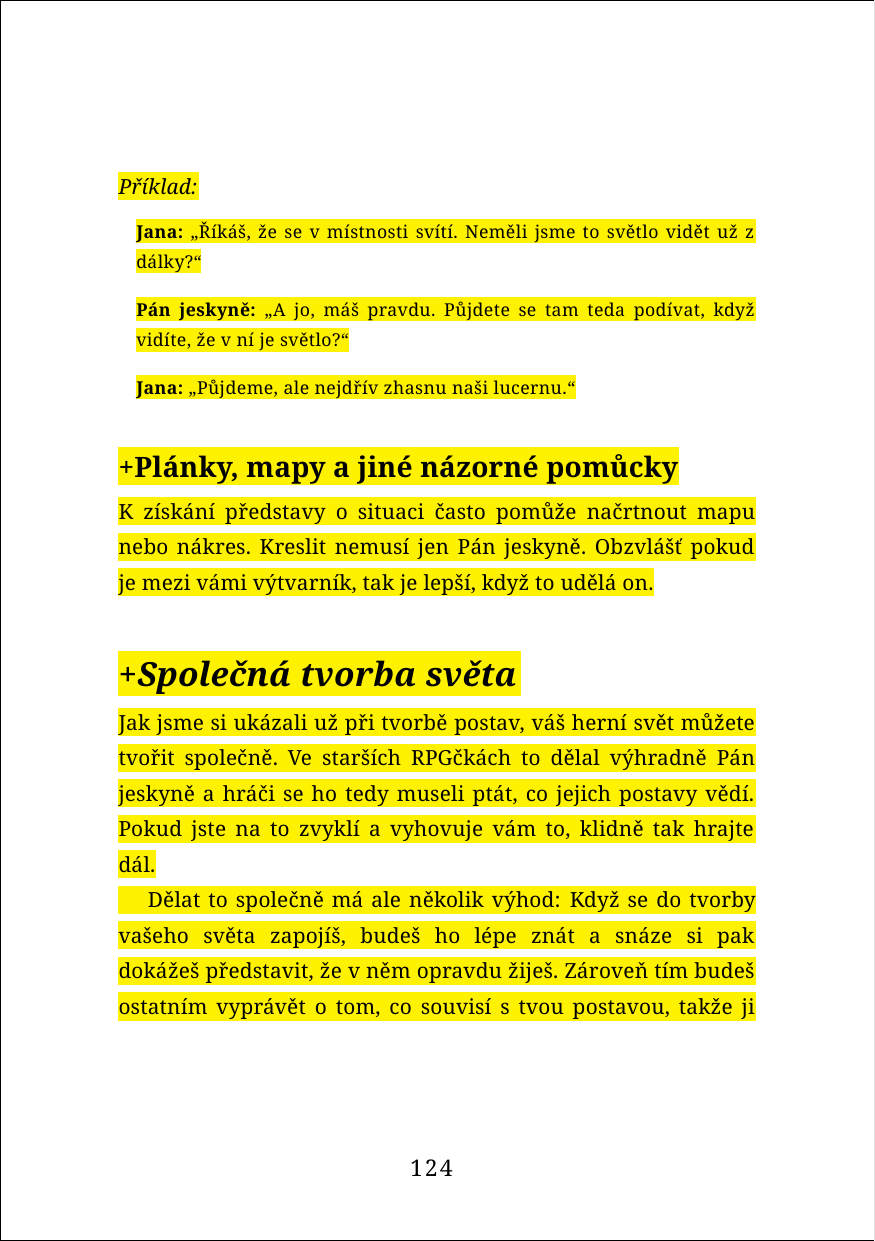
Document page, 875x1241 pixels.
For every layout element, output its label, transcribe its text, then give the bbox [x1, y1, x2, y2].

text Jana: „Říkáš, že se v místnosti svítí. Neměli jsme to světlo vidět už z dálky?“ [136, 219, 756, 273]
text Jak jsme si ukázali už při tvorbě postav, váš herní svět můžete tvořit společně. Ve starších RPGčkách to dělal výhradně Pán jeskyně a hráči se ho tedy museli ptát, co jejich postavy vědí. Pokud jste na to zvyklí a vyhovuje vám to, klidně tak hrajte dál. Dělat to společně má ale několik výhod: Když se do tvorby vašeho světa zapojíš, budeš ho lépe znát a snáze si pak dokážeš představit, že v něm opravdu žiješ. Zároveň tím budeš ostatním vyprávět o tom, co souvisí s tvou postavou, takže ji [118, 708, 756, 1021]
text Pán jeskyně: „A jo, máš pravdu. Půjdete se tam teda podívat, když vidíte, že v ní je světlo?“ [136, 297, 756, 352]
subtitle +Společná tvorba světa [118, 651, 756, 696]
text K získání představy o situaci často pomůže načrtnout mapu nebo nákres. Kreslit nemusí jen Pán jeskyně. Obzvlášť pokud je mezi vámi výtvarník, tak je lepší, když to udělá on. [118, 497, 756, 596]
subtitle +Plánky, mapy a jiné názorné pomůcky [118, 447, 756, 485]
text Příklad: [118, 172, 756, 200]
text Jana: „Půjdeme, ale nejdřív zhasnu naši lucernu.“ [136, 375, 756, 399]
